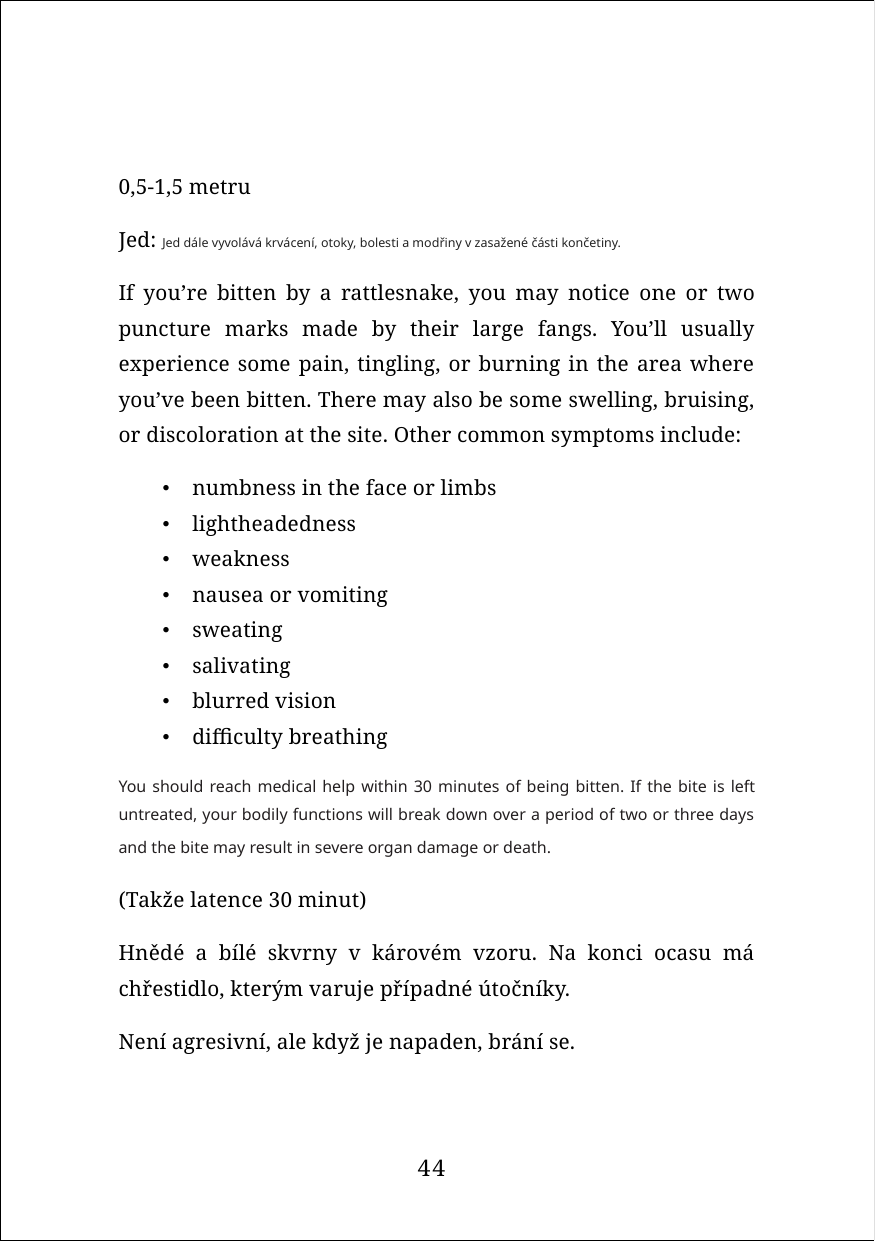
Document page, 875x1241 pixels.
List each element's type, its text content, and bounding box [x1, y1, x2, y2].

list difficulty breathing [162, 722, 756, 751]
text Hnědé a bílé skvrny v károvém vzoru. Na konci ocasu má chřestidlo, kterým varuje případné útočníky. [118, 938, 756, 1002]
list blurred vision [162, 687, 756, 715]
list lightheadedness [162, 509, 756, 537]
text Není agresivní, ale když je napaden, brání se. [118, 1027, 756, 1055]
list numbness in the face or limbs [162, 473, 756, 502]
text 0,5-1,5 metru [118, 172, 756, 200]
text (Takže latence 30 minut) [118, 885, 756, 913]
list sweating [162, 616, 756, 644]
list nausea or vomiting [162, 580, 756, 608]
list weakness [162, 544, 756, 573]
text You should reach medical help within 30 minutes of being bitten. If the bite is left untreated, your bodily functions will break down over a period of two or three days and the bite may result in severe organ damage or death. [118, 775, 756, 860]
text If you’re bitten by a rattlesnake, you may notice one or two puncture marks made by their large fangs. You’ll usually experience some pain, tingling, or burning in the area where you’ve been bitten. There may also be some swelling, bruising, or discoloration at the site. Other common symptoms include: [118, 278, 756, 449]
text Jed: Jed dále vyvolává krvácení, otoky, bolesti a modřiny v zasažené části končetiny. [118, 225, 756, 253]
list salivating [162, 651, 756, 679]
